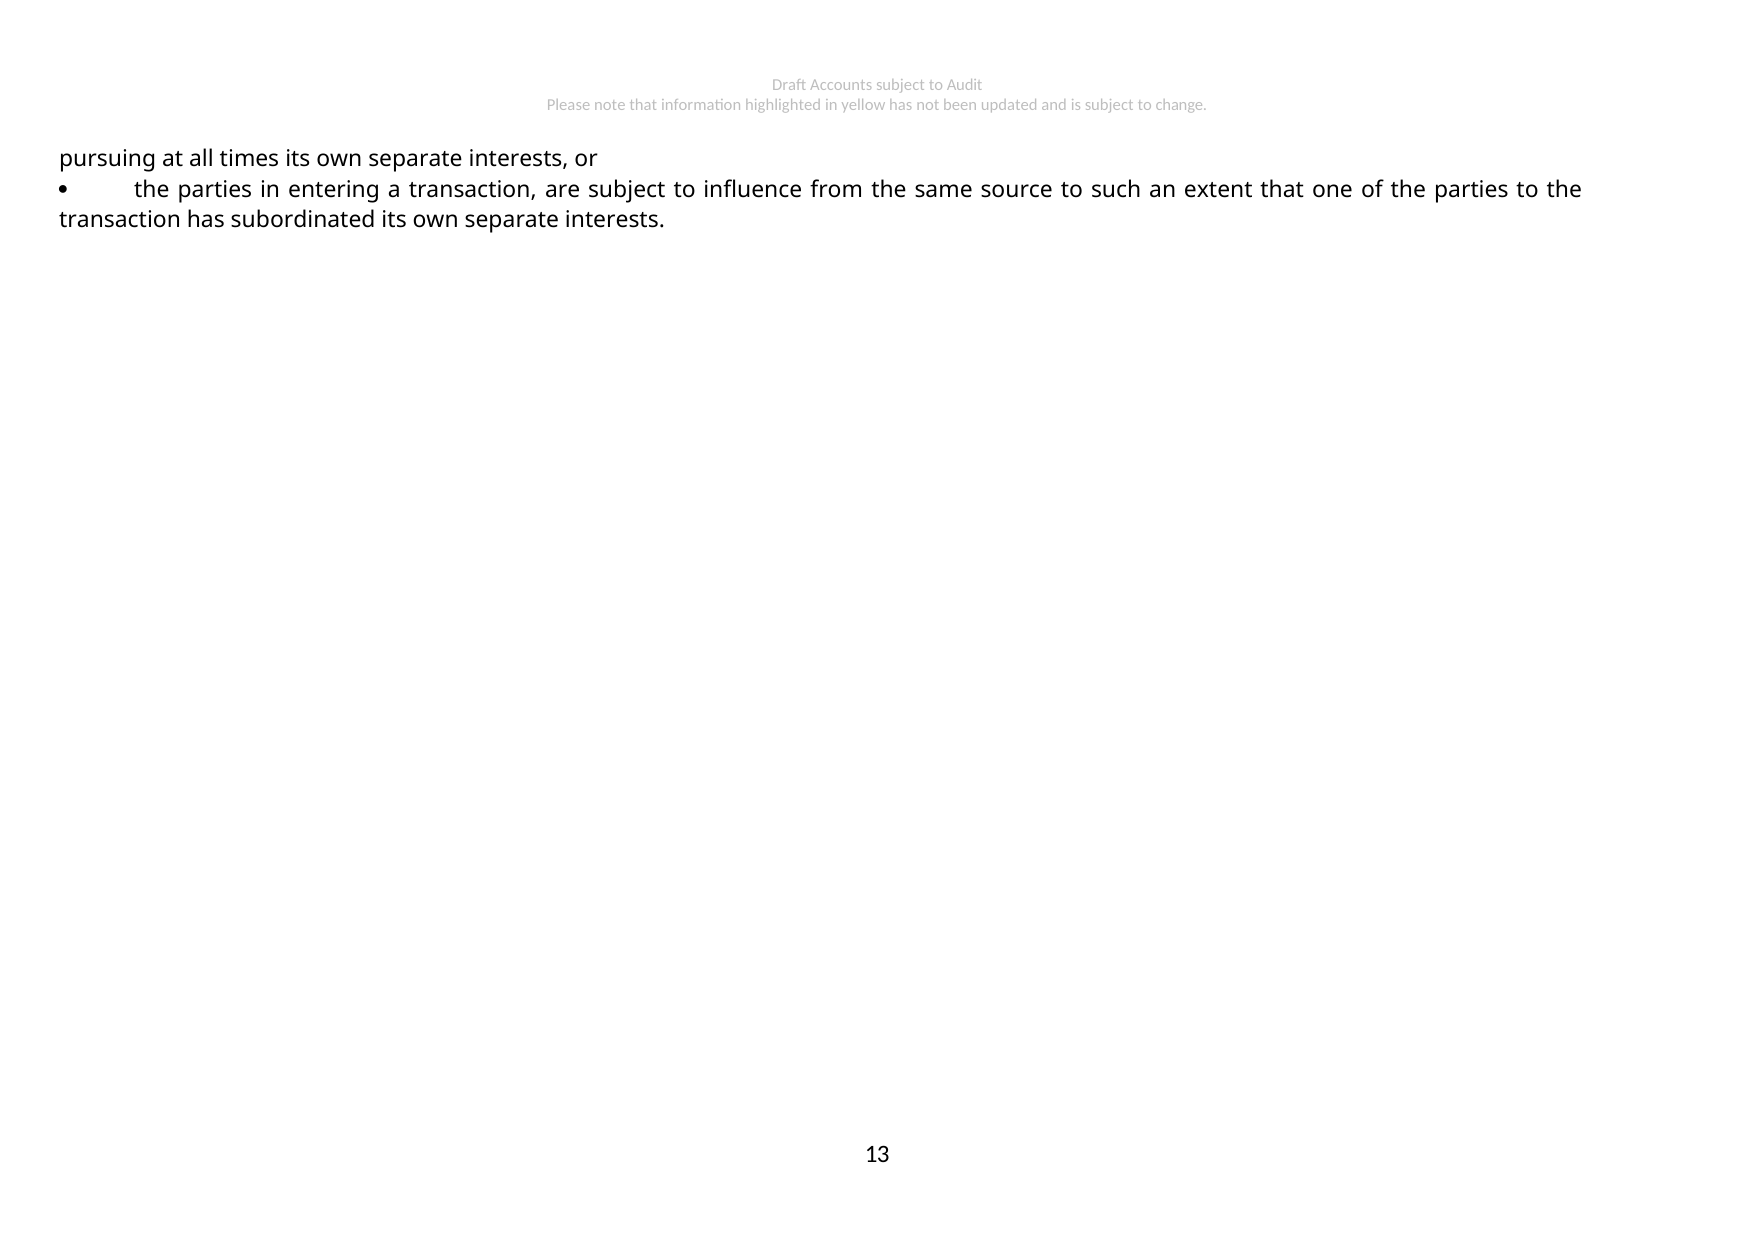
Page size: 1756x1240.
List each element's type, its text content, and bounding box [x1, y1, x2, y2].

list the parties in entering a transaction, are subject to influence from the same source to such an extent that one of the parties to the transaction has subordinated its own separate interests. [59, 173, 1681, 234]
list pursuing at all times its own separate interests, or [59, 142, 1681, 173]
